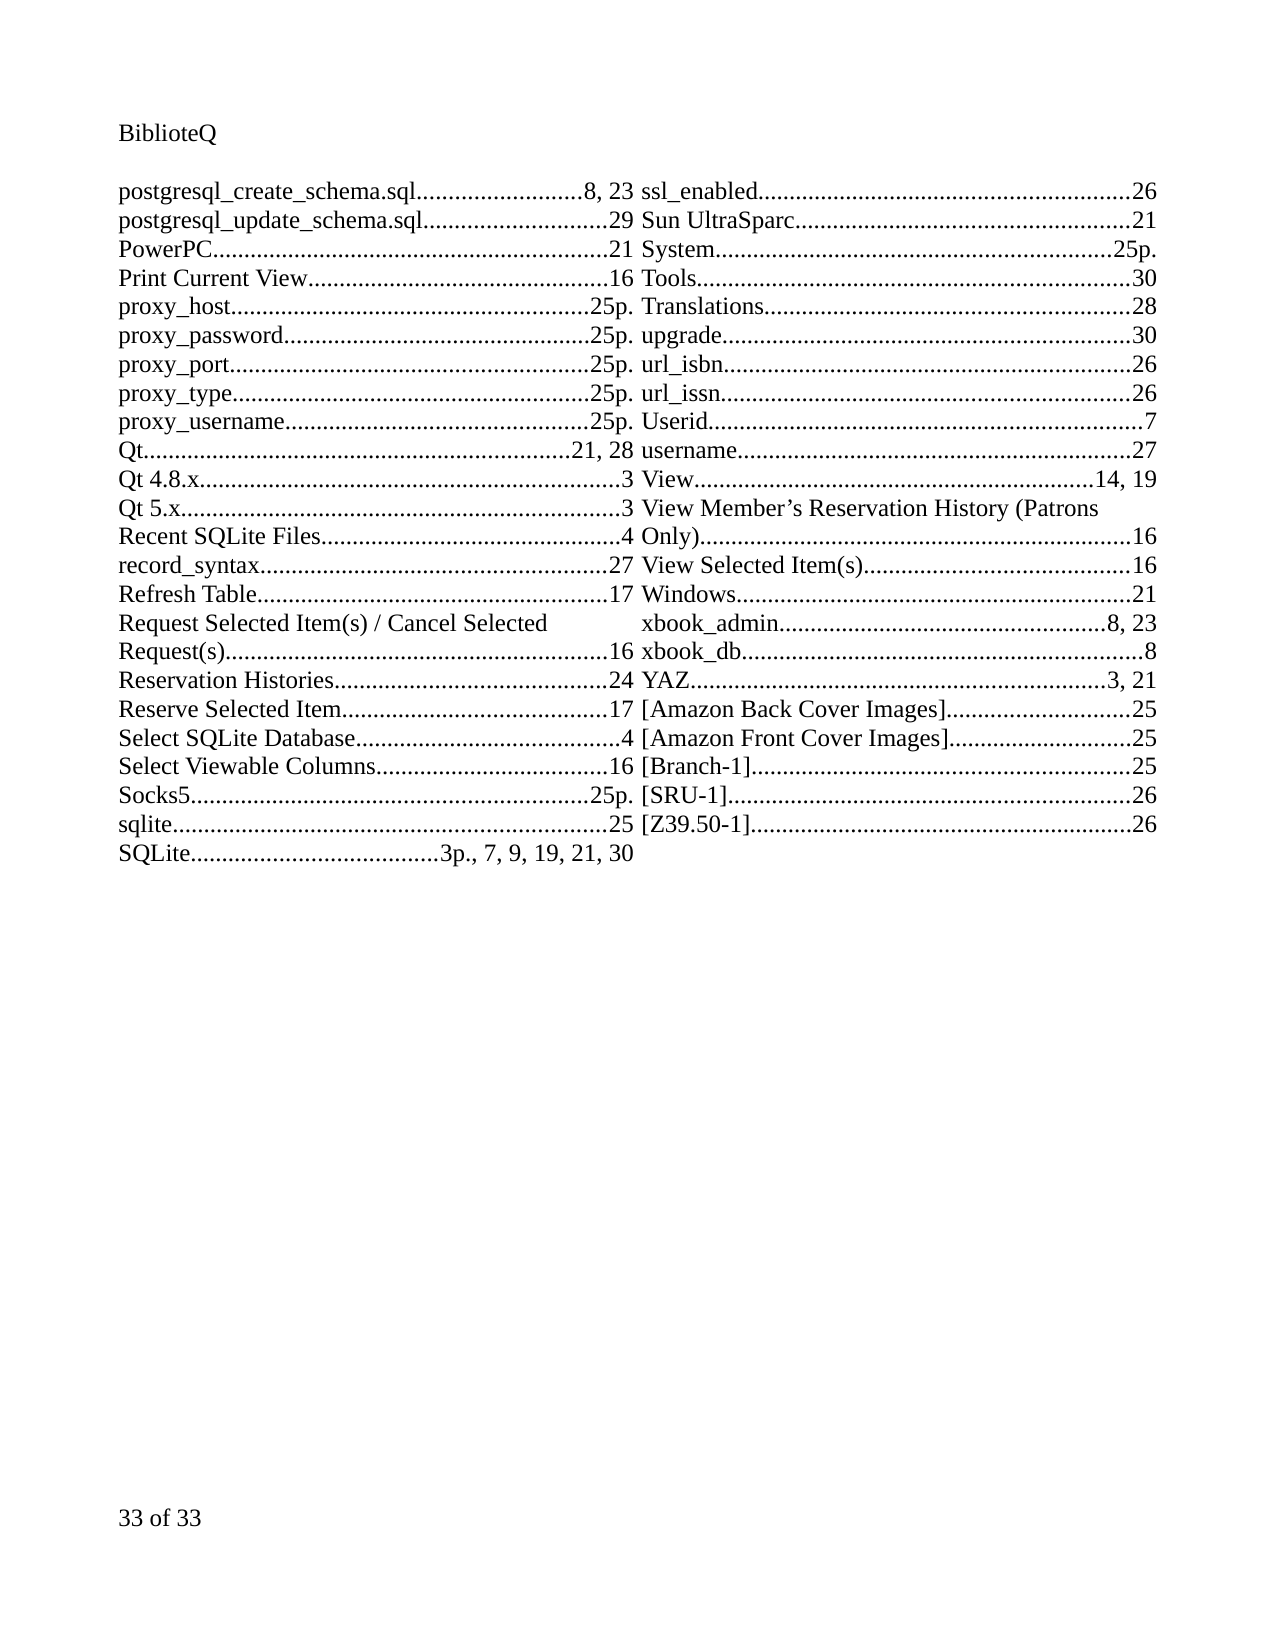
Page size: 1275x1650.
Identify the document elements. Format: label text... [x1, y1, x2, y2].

text Reserve Selected Item 17 [118, 694, 634, 723]
text Sun UltraSparc 21 [641, 205, 1157, 234]
text Qt 21, 28 [118, 435, 634, 464]
text [Branch-1] 25 [641, 751, 1157, 780]
text SQLite 3p., 7, 9, 19, 21, 30 [118, 838, 634, 866]
text Qt 5.x 3 [118, 493, 634, 521]
text upgrade 30 [641, 320, 1157, 349]
text Translations 28 [641, 291, 1157, 320]
text PowerPC 21 [118, 234, 634, 263]
text View Selected Item(s) 16 [641, 550, 1157, 579]
text Recent SQLite Files 4 [118, 521, 634, 550]
text Select SQLite Database 4 [118, 723, 634, 751]
text Qt 4.8.x 3 [118, 464, 634, 493]
text postgresql_create_schema.sql 8, 23 [118, 176, 634, 205]
text Socks5 25p. [118, 780, 634, 809]
text Tools 30 [641, 263, 1157, 291]
text record_syntax 27 [118, 550, 634, 579]
text View 14, 19 [641, 464, 1157, 493]
text proxy_type 25p. [118, 378, 634, 406]
text Request Selected Item(s) / Cancel Selected Request(s) 16 [118, 608, 634, 665]
text Userid 7 [641, 406, 1157, 435]
text sqlite 25 [118, 809, 634, 838]
text postgresql_update_schema.sql 29 [118, 205, 634, 234]
text Print Current View 16 [118, 263, 634, 291]
text proxy_host 25p. [118, 291, 634, 320]
text Select Viewable Columns 16 [118, 751, 634, 780]
text Windows 21 [641, 579, 1157, 608]
text [Amazon Front Cover Images] 25 [641, 723, 1157, 751]
text [SRU-1] 26 [641, 780, 1157, 809]
text username 27 [641, 435, 1157, 464]
text Reservation Histories 24 [118, 665, 634, 694]
text url_issn 26 [641, 378, 1157, 406]
text YAZ 3, 21 [641, 665, 1157, 694]
text proxy_password 25p. [118, 320, 634, 349]
text [Amazon Back Cover Images] 25 [641, 694, 1157, 723]
text System 25p. [641, 234, 1157, 263]
text proxy_port 25p. [118, 349, 634, 378]
text Refresh Table 17 [118, 579, 634, 608]
text ssl_enabled 26 [641, 176, 1157, 205]
text [Z39.50-1] 26 [641, 809, 1157, 838]
text xbook_admin 8, 23 [641, 608, 1157, 636]
text xbook_db 8 [641, 636, 1157, 665]
text url_isbn 26 [641, 349, 1157, 378]
text View Member’s Reservation History (Patrons Only) 16 [641, 493, 1157, 550]
text proxy_username 25p. [118, 406, 634, 435]
